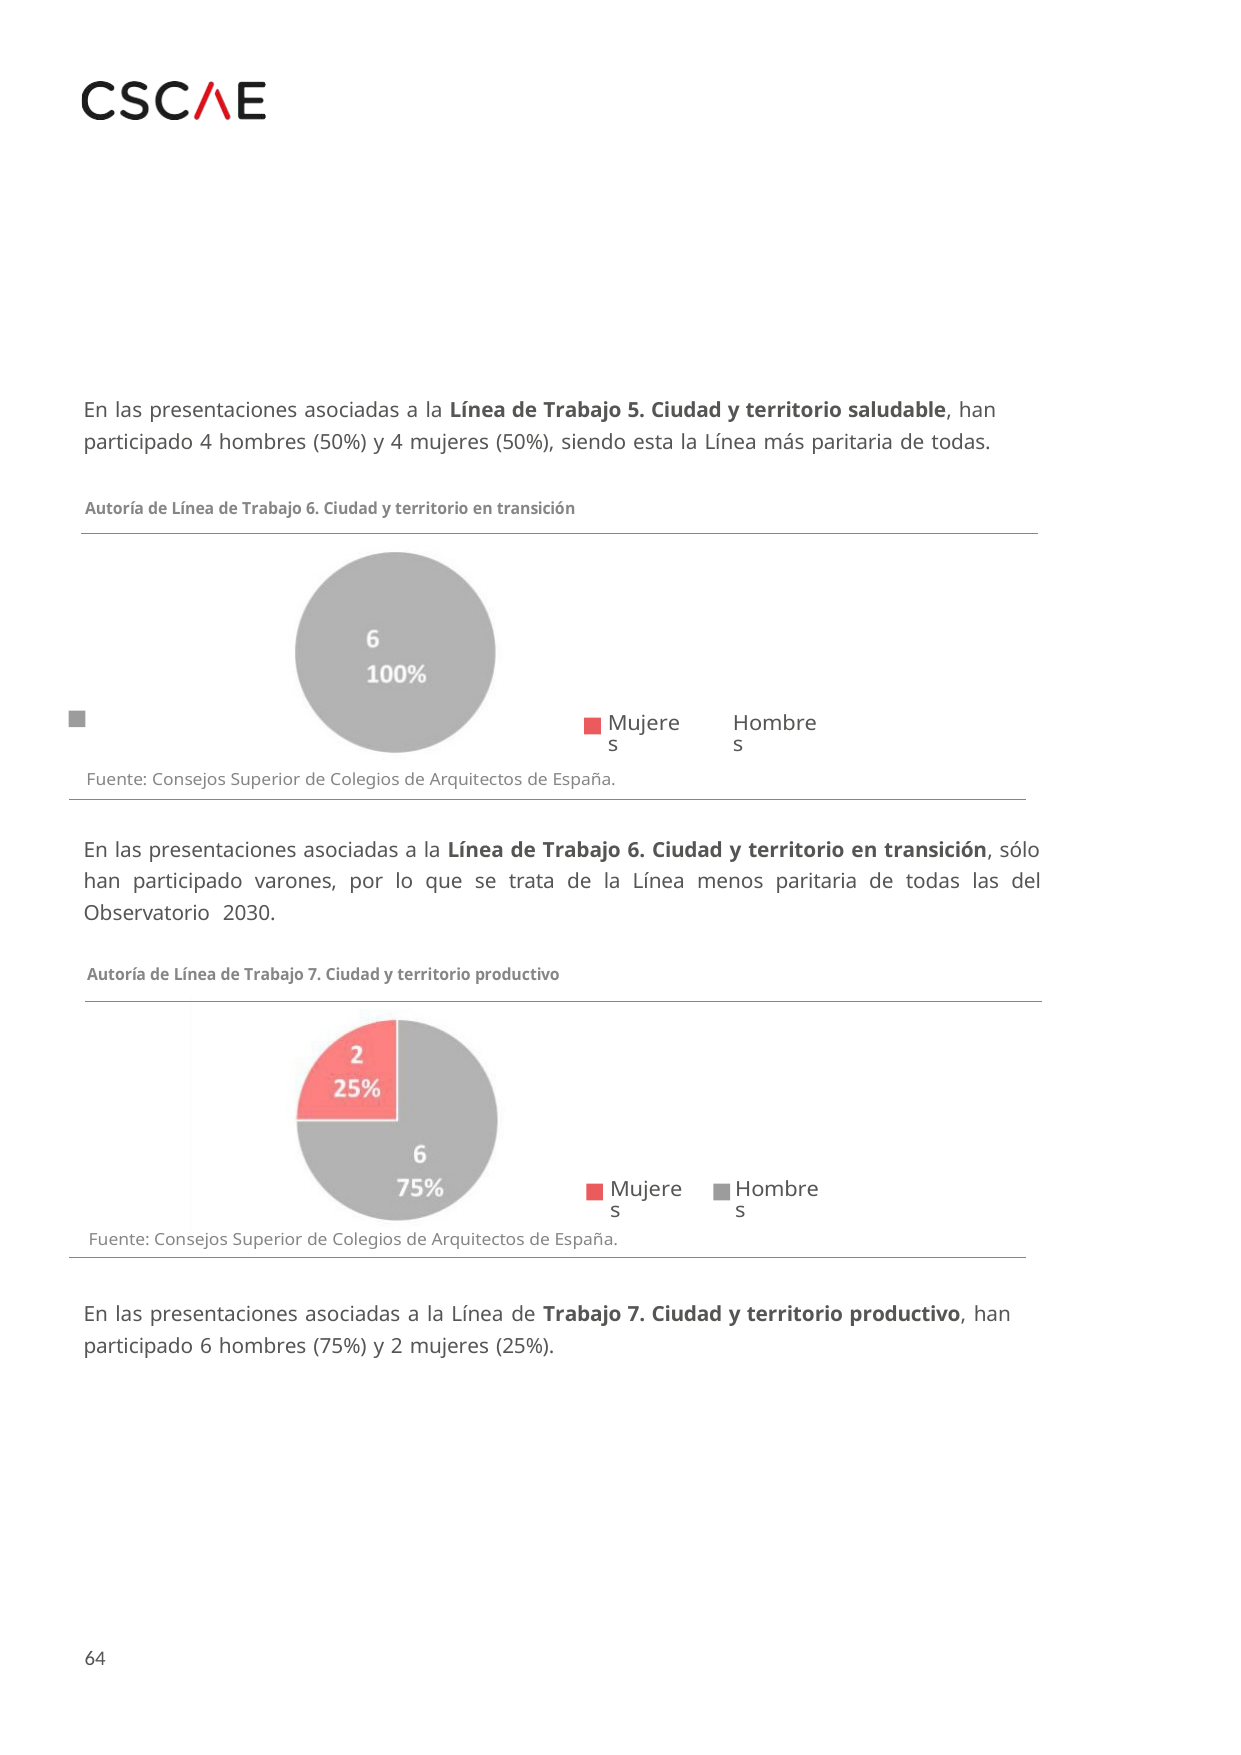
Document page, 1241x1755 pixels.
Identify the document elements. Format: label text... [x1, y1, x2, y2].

text Autoría de Línea de Trabajo 7. Ciudad y territorio productivo [87, 963, 1028, 986]
text En las presentaciones asociadas a la Línea de Trabajo 5. Ciudad y territorio saludable, han participado 4 hombres (50%) y 4 mujeres (50%), siendo esta la Línea más paritaria de todas. [83, 393, 1062, 455]
text Fuente: Consejos Superior de Colegios de Arquitectos de España. [88, 1227, 1066, 1250]
text Fuente: Consejos Superior de Colegios de Arquitectos de España. [86, 767, 1066, 790]
text En las presentaciones asociadas a la Línea de Trabajo 7. Ciudad y territorio productivo, han participado 6 hombres (75%) y 2 mujeres (25%). [83, 1297, 1062, 1359]
text Autoría de Línea de Trabajo 6. Ciudad y territorio en transición [85, 497, 1028, 519]
text En las presentaciones asociadas a la Línea de Trabajo 6. Ciudad y territorio en transición, sólo han participado varones, por lo que se trata de la Línea menos paritaria de todas las del Observatorio 2030. [83, 833, 1041, 926]
